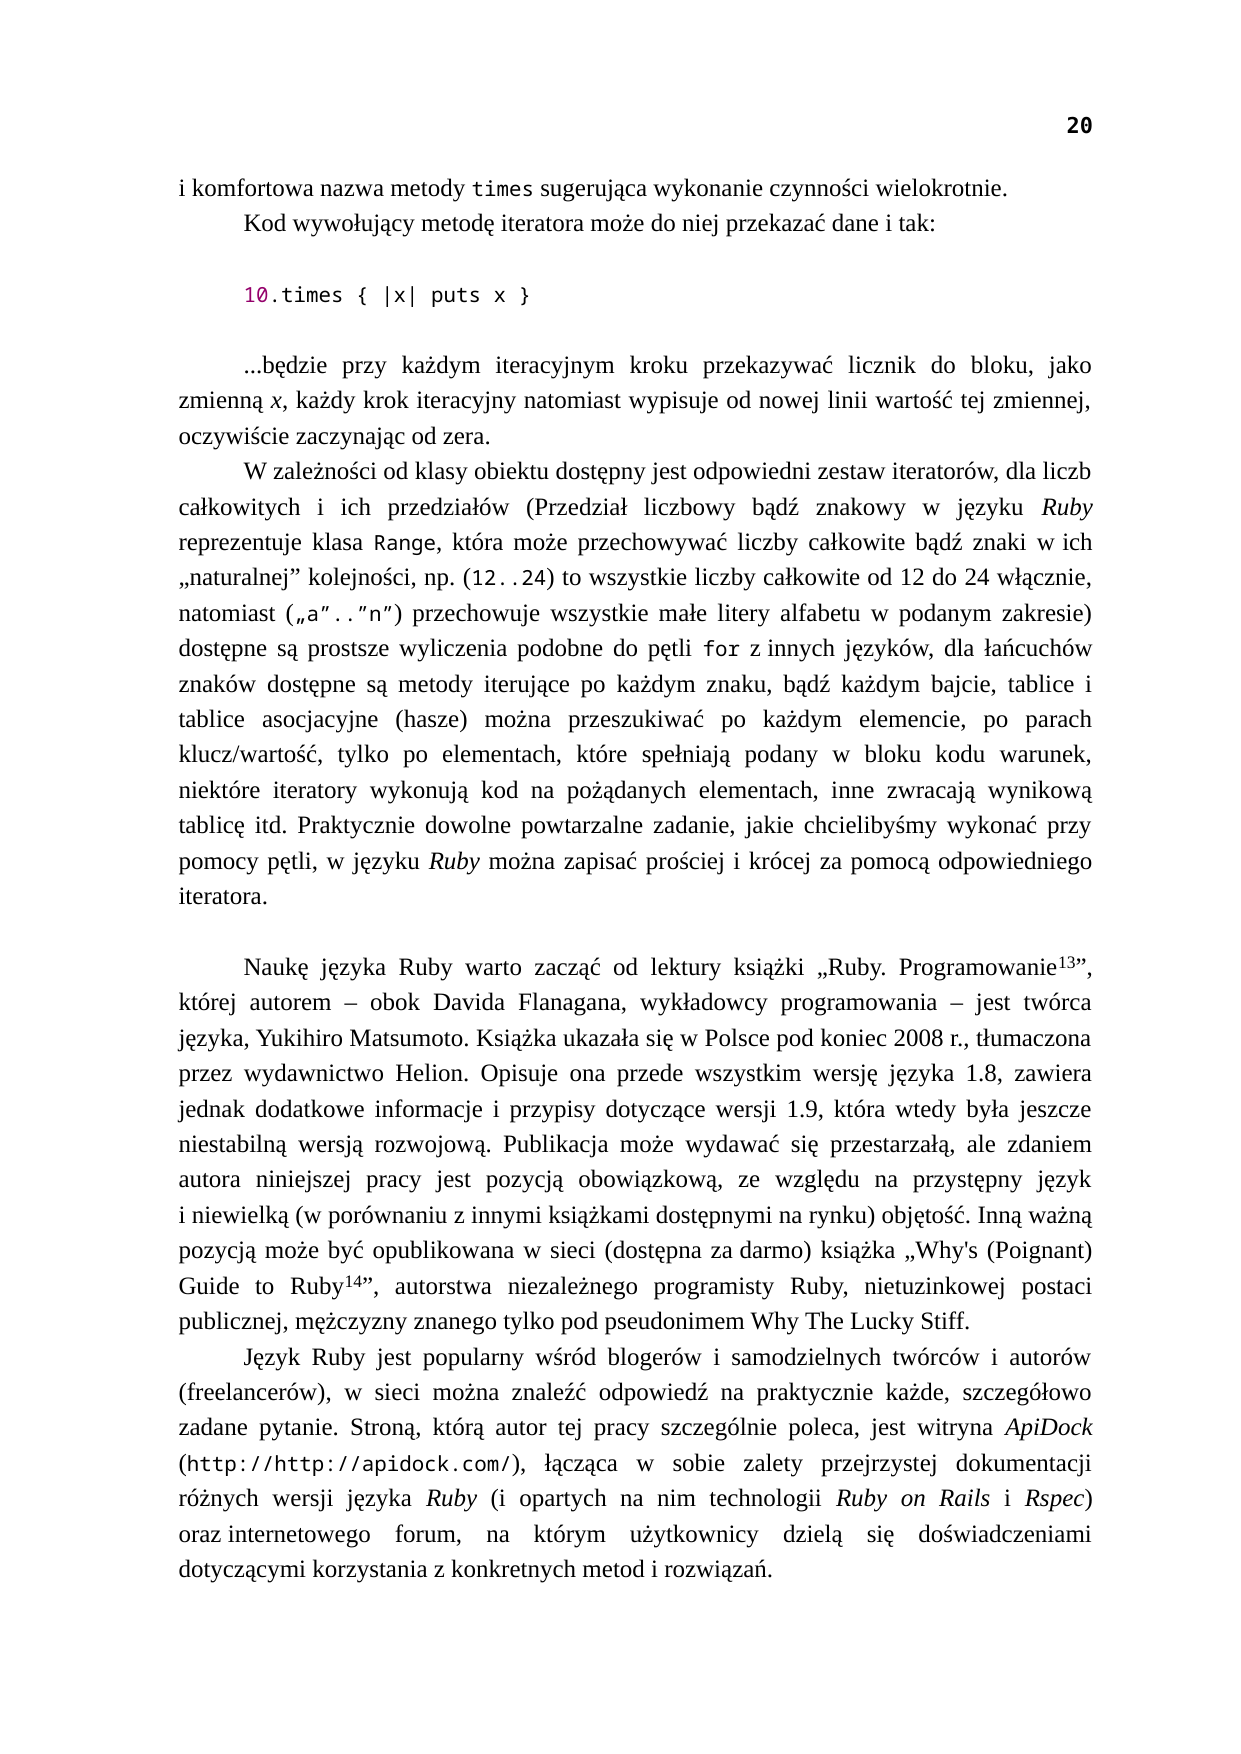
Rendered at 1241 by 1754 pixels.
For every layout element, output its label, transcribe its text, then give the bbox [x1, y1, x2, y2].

text Naukę języka Ruby warto zacząć od lektury książki „Ruby. Programowanie13”, której autorem – obok Davida Flanagana, wykładowcy programowania – jest twórca języka, Yukihiro Matsumoto. Książka ukazała się w Polsce pod koniec 2008 r., tłumaczona przez wydawnictwo Helion. Opisuje ona przede wszystkim wersję języka 1.8, zawiera jednak dodatkowe informacje i przypisy dotyczące wersji 1.9, która wtedy była jeszcze niestabilną wersją rozwojową. Publikacja może wydawać się przestarzałą, ale zdaniem autora niniejszej pracy jest pozycją obowiązkową, ze względu na przystępny język i niewielką (w porównaniu z innymi książkami dostępnymi na rynku) objętość. Inną ważną pozycją może być opublikowana w sieci (dostępna za darmo) książka „Why's (Poignant) Guide to Ruby14”, autorstwa niezależnego programisty Ruby, nietuzinkowej postaci publicznej, mężczyzny znanego tylko pod pseudonimem Why The Lucky Stiff. [178, 947, 1093, 1337]
text W zależności od klasy obiektu dostępny jest odpowiedni zestaw iteratorów, dla liczb całkowitych i ich przedziałów (Przedział liczbowy bądź znakowy w języku Ruby reprezentuje klasa Range, która może przechowywać liczby całkowite bądź znaki w ich „naturalnej” kolejności, np. (12..24) to wszystkie liczby całkowite od 12 do 24 włącznie, natomiast („a”..”n”) przechowuje wszystkie małe litery alfabetu w podanym zakresie) dostępne są prostsze wyliczenia podobne do pętli for z innych języków, dla łańcuchów znaków dostępne są metody iterujące po każdym znaku, bądź każdym bajcie, tablice i tablice asocjacyjne (hasze) można przeszukiwać po każdym elemencie, po parach klucz/wartość, tylko po elementach, które spełniają podany w bloku kodu warunek, niektóre iteratory wykonują kod na pożądanych elementach, inne zwracają wynikową tablicę itd. Praktycznie dowolne powtarzalne zadanie, jakie chcielibyśmy wykonać przy pomocy pętli, w języku Ruby można zapisać prościej i krócej za pomocą odpowiedniego iteratora. [178, 451, 1093, 912]
text Kod wywołujący metodę iteratora może do niej przekazać dane i tak: [178, 203, 1093, 239]
text i komfortowa nazwa metody times sugerująca wykonanie czynności wielokrotnie. [178, 168, 1093, 203]
text 10.times { |x| puts x } [178, 274, 1093, 309]
text ...będzie przy każdym iteracyjnym kroku przekazywać licznik do bloku, jako zmienną x, każdy krok iteracyjny natomiast wypisuje od nowej linii wartość tej zmiennej, oczywiście zaczynając od zera. [178, 345, 1093, 451]
text Język Ruby jest popularny wśród blogerów i samodzielnych twórców i autorów (freelancerów), w sieci można znaleźć odpowiedź na praktycznie każde, szczegółowo zadane pytanie. Stroną, którą autor tej pracy szczególnie poleca, jest witryna ApiDock (http://http://apidock.com/), łącząca w sobie zalety przejrzystej dokumentacji różnych wersji języka Ruby (i opartych na nim technologii Ruby on Rails i Rspec) oraz internetowego forum, na którym użytkownicy dzielą się doświadczeniami dotyczącymi korzystania z konkretnych metod i rozwiązań. [178, 1337, 1093, 1584]
